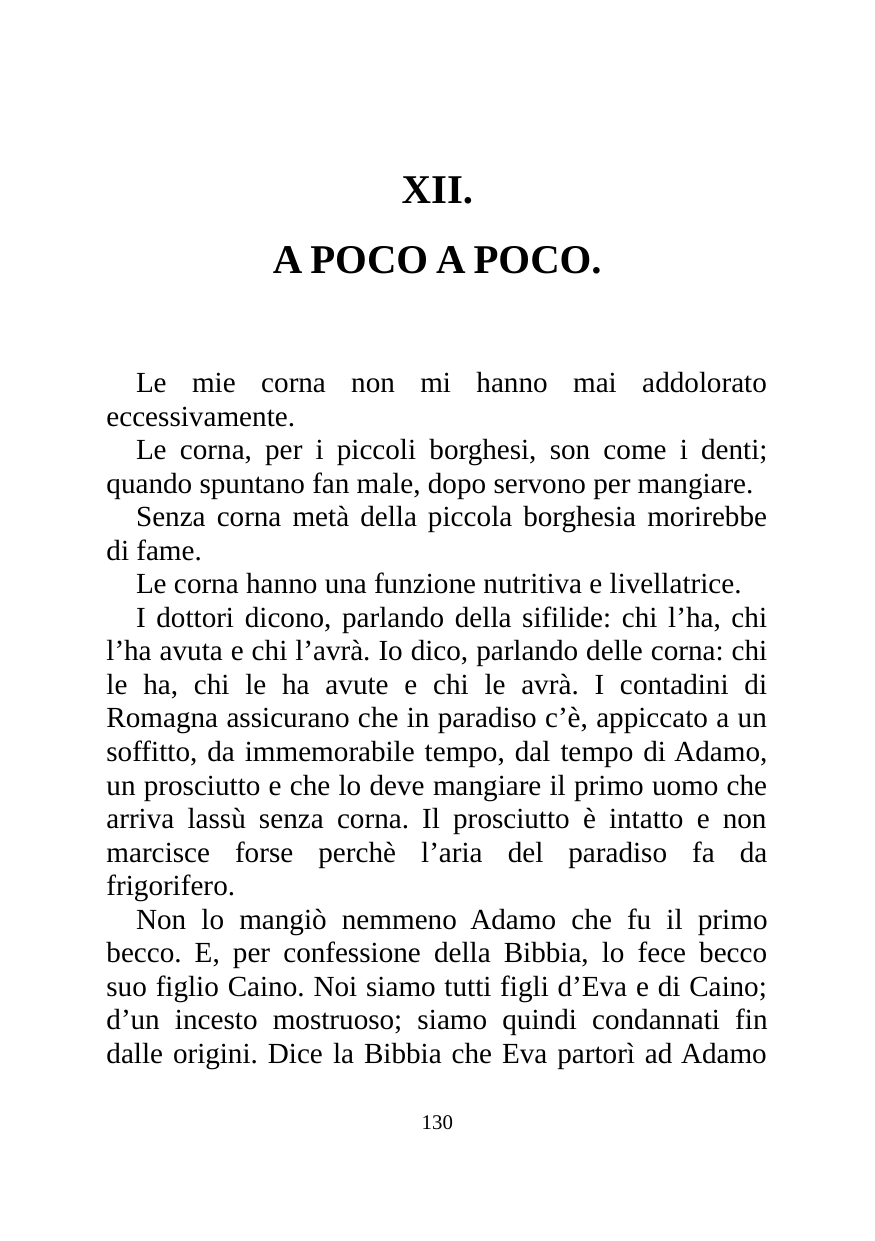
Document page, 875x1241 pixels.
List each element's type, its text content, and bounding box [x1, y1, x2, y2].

text Le mie corna non mi hanno mai addolorato eccessivamente. [106, 365, 768, 432]
text Non lo mangiò nemmeno Adamo che fu il primo becco. E, per confessione della Bibbia, lo fece becco suo figlio Caino. Noi siamo tutti figli d’Eva e di Caino; d’un incesto mostruoso; siamo quindi condannati fin dalle origini. Dice la Bibbia che Eva partorì ad Adamo [106, 902, 768, 1069]
text Le corna, per i piccoli borghesi, son come i denti; quando spuntano fan male, dopo servono per mangiare. [106, 432, 768, 499]
text Senza corna metà della piccola borghesia morirebbe di fame. [106, 499, 768, 566]
text I dottori dicono, parlando della sifilide: chi l’ha, chi l’ha avuta e chi l’avrà. Io dico, parlando delle corna: chi le ha, chi le ha avute e chi le avrà. I contadini di Romagna assicurano che in paradiso c’è, appiccato a un soffitto, da immemorabile tempo, dal tempo di Adamo, un prosciutto e che lo deve mangiare il primo uomo che arriva lassù senza corna. Il prosciutto è intatto e non marcisce forse perchè l’aria del paradiso fa da frigorifero. [106, 600, 768, 902]
text Le corna hanno una funzione nutritiva e livellatrice. [106, 566, 768, 600]
subtitle XII. A POCO A POCO. [106, 165, 768, 283]
